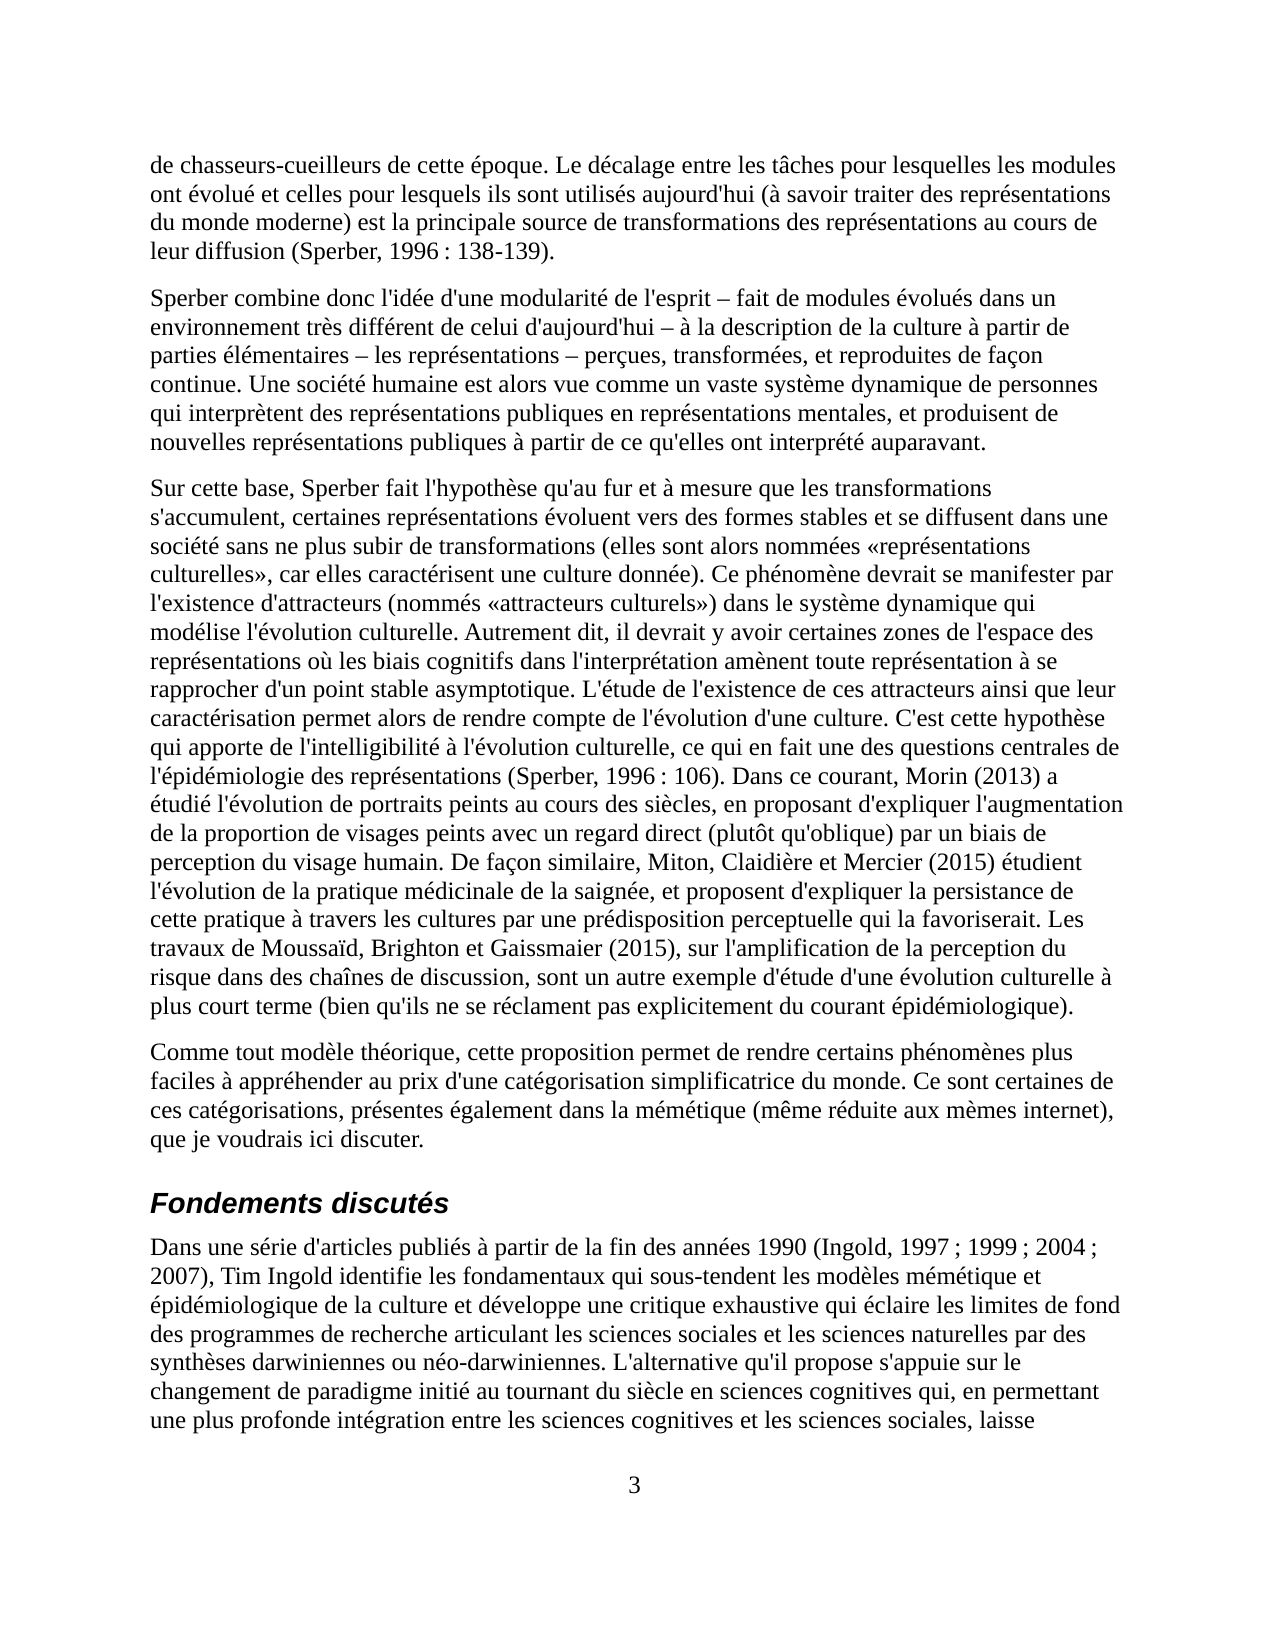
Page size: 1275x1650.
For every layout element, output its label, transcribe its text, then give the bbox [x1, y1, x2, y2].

text de chasseurs-cueilleurs de cette époque. Le décalage entre les tâches pour lesquelles les modules ont évolué et celles pour lesquels ils sont utilisés aujourd'hui (à savoir traiter des représentations du monde moderne) est la principale source de transformations des représentations au cours de leur diffusion (Sperber, 1996 : 138‑139). [150, 150, 1125, 265]
text Sur cette base, Sperber fait l'hypothèse qu'au fur et à mesure que les transformations s'accumulent, certaines représentations évoluent vers des formes stables et se diffusent dans une société sans ne plus subir de transformations (elles sont alors nommées «représentations culturelles», car elles caractérisent une culture donnée). Ce phénomène devrait se manifester par l'existence d'attracteurs (nommés «attracteurs culturels») dans le système dynamique qui modélise l'évolution culturelle. Autrement dit, il devrait y avoir certaines zones de l'espace des représentations où les biais cognitifs dans l'interprétation amènent toute représentation à se rapprocher d'un point stable asymptotique. L'étude de l'existence de ces attracteurs ainsi que leur caractérisation permet alors de rendre compte de l'évolution d'une culture. C'est cette hypothèse qui apporte de l'intelligibilité à l'évolution culturelle, ce qui en fait une des questions centrales de l'épidémiologie des représentations (Sperber, 1996 : 106). Dans ce courant, Morin (2013) a étudié l'évolution de portraits peints au cours des siècles, en proposant d'expliquer l'augmentation de la proportion de visages peints avec un regard direct (plutôt qu'oblique) par un biais de perception du visage humain. De façon similaire, Miton, Claidière et Mercier (2015) étudient l'évolution de la pratique médicinale de la saignée, et proposent d'expliquer la persistance de cette pratique à travers les cultures par une prédisposition perceptuelle qui la favoriserait. Les travaux de Moussaïd, Brighton et Gaissmaier (2015), sur l'amplification de la perception du risque dans des chaînes de discussion, sont un autre exemple d'étude d'une évolution culturelle à plus court terme (bien qu'ils ne se réclament pas explicitement du courant épidémiologique). [150, 473, 1125, 1019]
text Comme tout modèle théorique, cette proposition permet de rendre certains phénomènes plus faciles à appréhender au prix d'une catégorisation simplificatrice du monde. Ce sont certaines de ces catégorisations, présentes également dans la mémétique (même réduite aux mèmes internet), que je voudrais ici discuter. [150, 1037, 1125, 1152]
subtitle Fondements discutés [150, 1186, 1125, 1220]
text Dans une série d'articles publiés à partir de la fin des années 1990 (Ingold, 1997 ; 1999 ; 2004 ; 2007), Tim Ingold identifie les fondamentaux qui sous-tendent les modèles mémétique et épidémiologique de la culture et développe une critique exhaustive qui éclaire les limites de fond des programmes de recherche articulant les sciences sociales et les sciences naturelles par des synthèses darwiniennes ou néo-darwiniennes. L'alternative qu'il propose s'appuie sur le changement de paradigme initié au tournant du siècle en sciences cognitives qui, en permettant une plus profonde intégration entre les sciences cognitives et les sciences sociales, laisse [150, 1232, 1125, 1434]
text Sperber combine donc l'idée d'une modularité de l'esprit – fait de modules évolués dans un environnement très différent de celui d'aujourd'hui – à la description de la culture à partir de parties élémentaires – les représentations – perçues, transformées, et reproduites de façon continue. Une société humaine est alors vue comme un vaste système dynamique de personnes qui interprètent des représentations publiques en représentations mentales, et produisent de nouvelles représentations publiques à partir de ce qu'elles ont interprété auparavant. [150, 283, 1125, 455]
